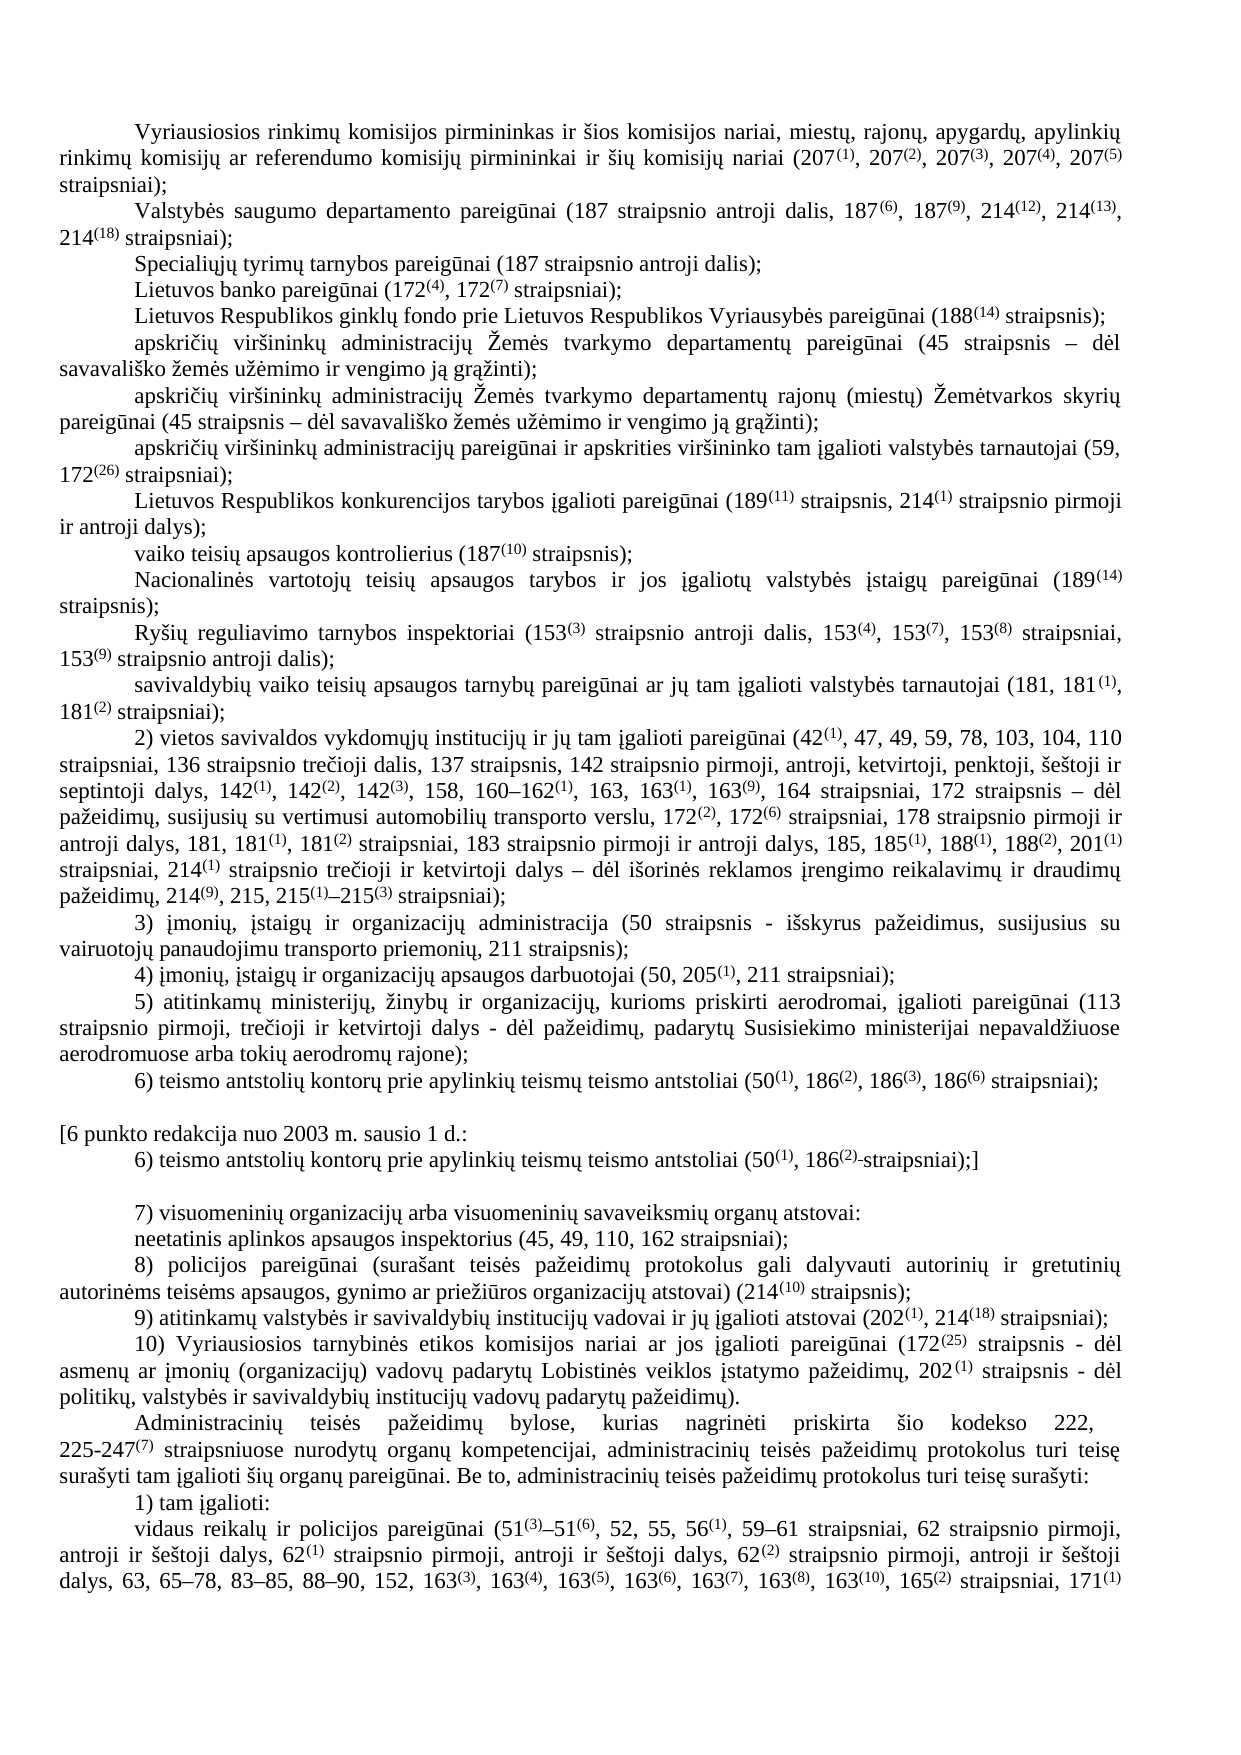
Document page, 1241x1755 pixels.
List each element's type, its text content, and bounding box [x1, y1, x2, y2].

text Ryšių reguliavimo tarnybos inspektoriai (153(3) straipsnio antroji dalis, 153(4), 153(7), 153(8) straipsniai, 153(9) straipsnio antroji dalis); [59, 619, 1122, 672]
text Lietuvos banko pareigūnai (172(4), 172(7) straipsniai); [59, 276, 1122, 303]
text 6) teismo antstolių kontorų prie apylinkių teismų teismo antstoliai (50(1), 186(2) straipsniai);] [59, 1146, 1122, 1172]
text neetatinis aplinkos apsaugos inspektorius (45, 49, 110, 162 straipsniai); [59, 1225, 1122, 1251]
text 5) atitinkamų ministerijų, žinybų ir organizacijų, kurioms priskirti aerodromai, įgalioti pareigūnai (113 straipsnio pirmoji, trečioji ir ketvirtoji dalys - dėl pažeidimų, padarytų Susisiekimo ministerijai nepavaldžiuose aerodromuose arba tokių aerodromų rajone); [59, 988, 1122, 1067]
text 4) įmonių, įstaigų ir organizacijų apsaugos darbuotojai (50, 205(1), 211 straipsniai); [59, 961, 1122, 988]
text Valstybės saugumo departamento pareigūnai (187 straipsnio antroji dalis, 187(6), 187(9), 214(12), 214(13), 214(18) straipsniai); [59, 197, 1122, 250]
text 1) tam įgalioti: [59, 1488, 1121, 1515]
text apskričių viršininkų administracijų Žemės tvarkymo departamentų rajonų (miestų) Žemėtvarkos skyrių pareigūnai (45 straipsnis – dėl savavališko žemės užėmimo ir vengimo ją grąžinti); [59, 382, 1122, 434]
text Lietuvos Respublikos ginklų fondo prie Lietuvos Respublikos Vyriausybės pareigūnai (188(14) straipsnis); [59, 303, 1122, 329]
text 8) policijos pareigūnai (surašant teisės pažeidimų protokolus gali dalyvauti autorinių ir gretutinių autorinėms teisėms apsaugos, gynimo ar priežiūros organizacijų atstovai) (214(10) straipsnis); [59, 1251, 1122, 1304]
text 6) teismo antstolių kontorų prie apylinkių teismų teismo antstoliai (50(1), 186(2), 186(3), 186(6) straipsniai); [59, 1067, 1122, 1093]
text 9) atitinkamų valstybės ir savivaldybių institucijų vadovai ir jų įgalioti atstovai (202(1), 214(18) straipsniai); [59, 1304, 1122, 1330]
text savivaldybių vaiko teisių apsaugos tarnybų pareigūnai ar jų tam įgalioti valstybės tarnautojai (181, 181(1), 181(2) straipsniai); [59, 672, 1122, 724]
text 10) Vyriausiosios tarnybinės etikos komisijos nariai ar jos įgalioti pareigūnai (172(25) straipsnis - dėl asmenų ar įmonių (organizacijų) vadovų padarytų Lobistinės veiklos įstatymo pažeidimų, 202(1) straipsnis - dėl politikų, valstybės ir savivaldybių institucijų vadovų padarytų pažeidimų). [59, 1330, 1122, 1409]
text apskričių viršininkų administracijų Žemės tvarkymo departamentų pareigūnai (45 straipsnis – dėl savavališko žemės užėmimo ir vengimo ją grąžinti); [59, 329, 1122, 382]
text vidaus reikalų ir policijos pareigūnai (51(3)–51(6), 52, 55, 56(1), 59–61 straipsniai, 62 straipsnio pirmoji, antroji ir šeštoji dalys, 62(1) straipsnio pirmoji, antroji ir šeštoji dalys, 62(2) straipsnio pirmoji, antroji ir šeštoji dalys, 63, 65–78, 83–85, 88–90, 152, 163(3), 163(4), 163(5), 163(6), 163(7), 163(8), 163(10), 165(2) straipsniai, 171(1) [59, 1515, 1121, 1594]
text Nacionalinės vartotojų teisių apsaugos tarybos ir jos įgaliotų valstybės įstaigų pareigūnai (189(14) straipsnis); [59, 566, 1122, 619]
text vaiko teisių apsaugos kontrolierius (187(10) straipsnis); [59, 540, 1122, 566]
text Specialiųjų tyrimų tarnybos pareigūnai (187 straipsnio antroji dalis); [59, 250, 1122, 276]
text [6 punkto redakcija nuo 2003 m. sausio 1 d.: [59, 1119, 1122, 1146]
text 2) vietos savivaldos vykdomųjų institucijų ir jų tam įgalioti pareigūnai (42(1), 47, 49, 59, 78, 103, 104, 110 straipsniai, 136 straipsnio trečioji dalis, 137 straipsnis, 142 straipsnio pirmoji, antroji, ketvirtoji, penktoji, šeštoji ir septintoji dalys, 142(1), 142(2), 142(3), 158, 160–162(1), 163, 163(1), 163(9), 164 straipsniai, 172 straipsnis – dėl pažeidimų, susijusių su vertimusi automobilių transporto verslu, 172(2), 172(6) straipsniai, 178 straipsnio pirmoji ir antroji dalys, 181, 181(1), 181(2) straipsniai, 183 straipsnio pirmoji ir antroji dalys, 185, 185(1), 188(1), 188(2), 201(1) straipsniai, 214(1) straipsnio trečioji ir ketvirtoji dalys – dėl išorinės reklamos įrengimo reikalavimų ir draudimų pažeidimų, 214(9), 215, 215(1)–215(3) straipsniai); [59, 724, 1122, 909]
text Vyriausiosios rinkimų komisijos pirmininkas ir šios komisijos nariai, miestų, rajonų, apygardų, apylinkių rinkimų komisijų ar referendumo komisijų pirmininkai ir šių komisijų nariai (207(1), 207(2), 207(3), 207(4), 207(5) straipsniai); [59, 118, 1122, 197]
text 7) visuomeninių organizacijų arba visuomeninių savaveiksmių organų atstovai: [59, 1199, 1122, 1225]
text apskričių viršininkų administracijų pareigūnai ir apskrities viršininko tam įgalioti valstybės tarnautojai (59, 172(26) straipsniai); [59, 434, 1122, 487]
text 3) įmonių, įstaigų ir organizacijų administracija (50 straipsnis - išskyrus pažeidimus, susijusius su vairuotojų panaudojimu transporto priemonių, 211 straipsnis); [59, 909, 1122, 961]
text Administracinių teisės pažeidimų bylose, kurias nagrinėti priskirta šio kodekso 222, 225-247(7) straipsniuose nurodytų organų kompetencijai, administracinių teisės pažeidimų protokolus turi teisę surašyti tam įgalioti šių organų pareigūnai. Be to, administracinių teisės pažeidimų protokolus turi teisę surašyti: [59, 1409, 1122, 1488]
text Lietuvos Respublikos konkurencijos tarybos įgalioti pareigūnai (189(11) straipsnis, 214(1) straipsnio pirmoji ir antroji dalys); [59, 487, 1122, 540]
